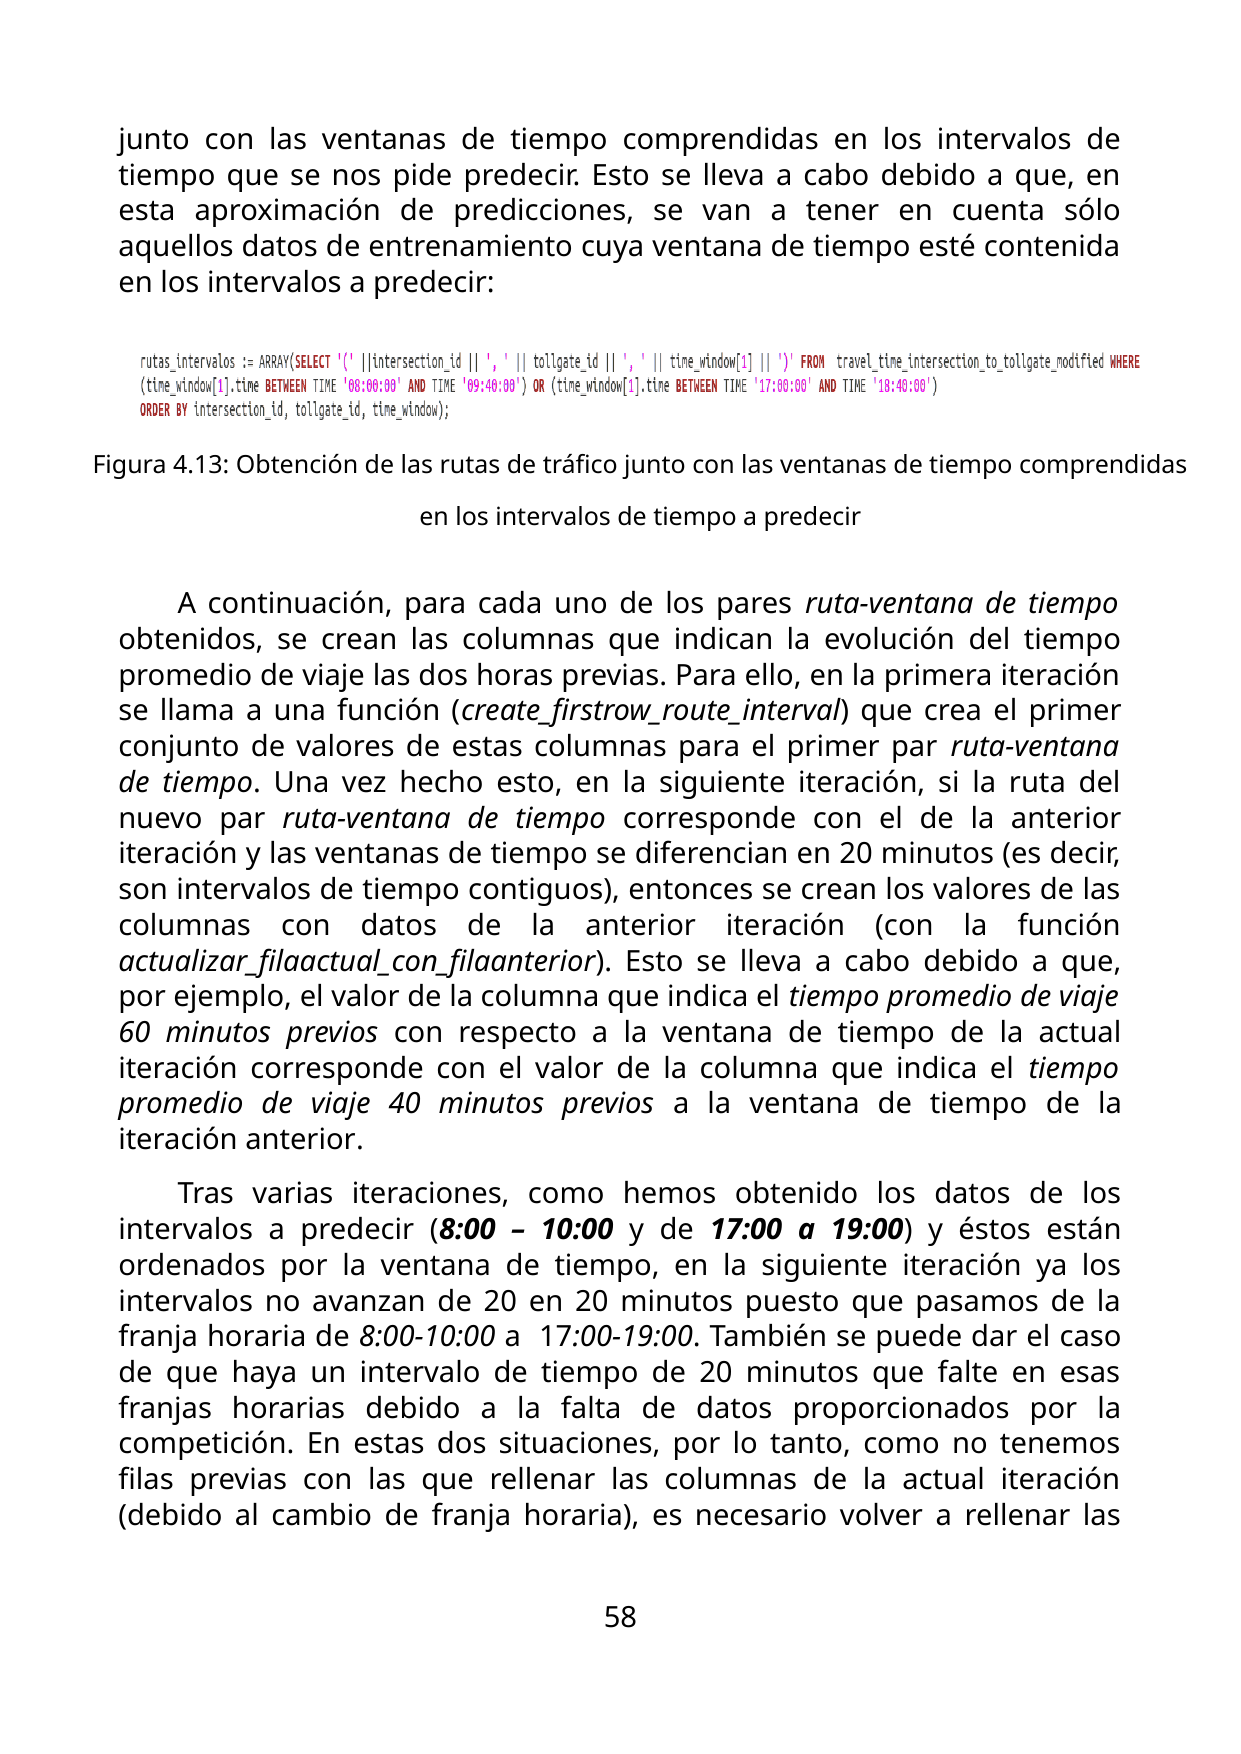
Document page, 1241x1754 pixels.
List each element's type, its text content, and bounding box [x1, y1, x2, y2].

text junto con las ventanas de tiempo comprendidas en los intervalos de tiempo que se nos pide predecir. Esto se lleva a cabo debido a que, en esta aproximación de predicciones, se van a tener en cuenta sólo aquellos datos de entrenamiento cuya ventana de tiempo esté contenida en los intervalos a predecir: [118, 118, 1122, 301]
text Tras varias iteraciones, como hemos obtenido los datos de los intervalos a predecir (8:00 – 10:00 y de 17:00 a 19:00) y éstos están ordenados por la ventana de tiempo, en la siguiente iteración ya los intervalos no avanzan de 20 en 20 minutos puesto que pasamos de la franja horaria de 8:00-10:00 a 17:00-19:00. También se puede dar el caso de que haya un intervalo de tiempo de 20 minutos que falte en esas franjas horarias debido a la falta de datos proporcionados por la competición. En estas dos situaciones, por lo tanto, como no tenemos filas previas con las que rellenar las columnas de la actual iteración (debido al cambio de franja horaria), es necesario volver a rellenar las [118, 1173, 1122, 1534]
text Figura 4.13: Obtención de las rutas de tráfico junto con las ventanas de tiempo comprendidas en los intervalos de tiempo a predecir [92, 340, 1188, 532]
picture [138, 340, 1143, 431]
text A continuación, para cada uno de los pares ruta-ventana de tiempo obtenidos, se crean las columnas que indican la evolución del tiempo promedio de viaje las dos horas previas. Para ello, en la primera iteración se llama a una función (create_firstrow_route_interval) que crea el primer conjunto de valores de estas columnas para el primer par ruta-ventana de tiempo. Una vez hecho esto, en la siguiente iteración, si la ruta del nuevo par ruta-ventana de tiempo corresponde con el de la anterior iteración y las ventanas de tiempo se diferencian en 20 minutos (es decir, son intervalos de tiempo contiguos), entonces se crean los valores de las columnas con datos de la anterior iteración (con la función actualizar_filaactual_con_filaanterior). Esto se lleva a cabo debido a que, por ejemplo, el valor de la columna que indica el tiempo promedio de viaje 60 minutos previos con respecto a la ventana de tiempo de la actual iteración corresponde con el valor de la columna que indica el tiempo promedio de viaje 40 minutos previos a la ventana de tiempo de la iteración anterior. [118, 582, 1122, 1158]
